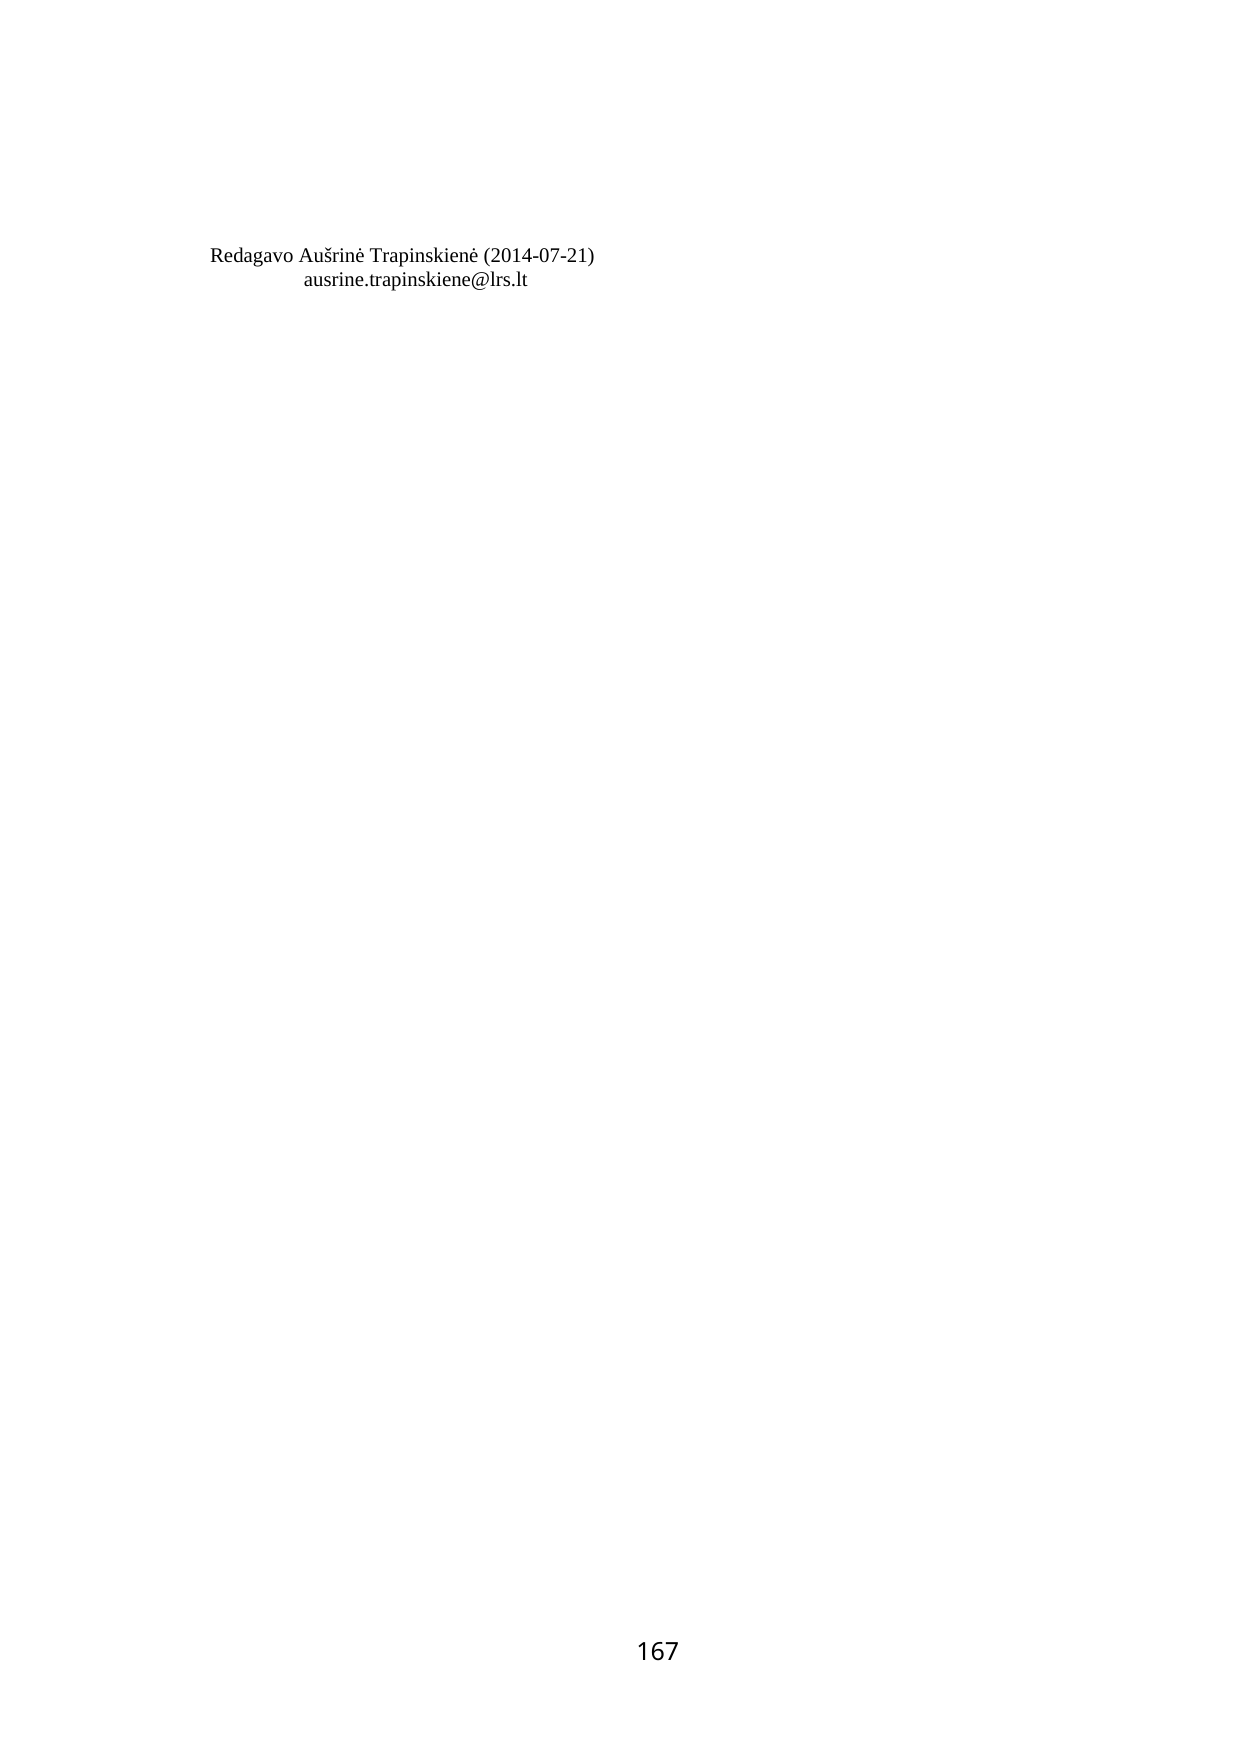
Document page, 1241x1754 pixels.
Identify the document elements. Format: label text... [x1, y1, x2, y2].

text ausrine.trapinskiene@lrs.lt [210, 267, 1106, 291]
text Redagavo Aušrinė Trapinskienė (2014-07-21) [210, 243, 1106, 267]
